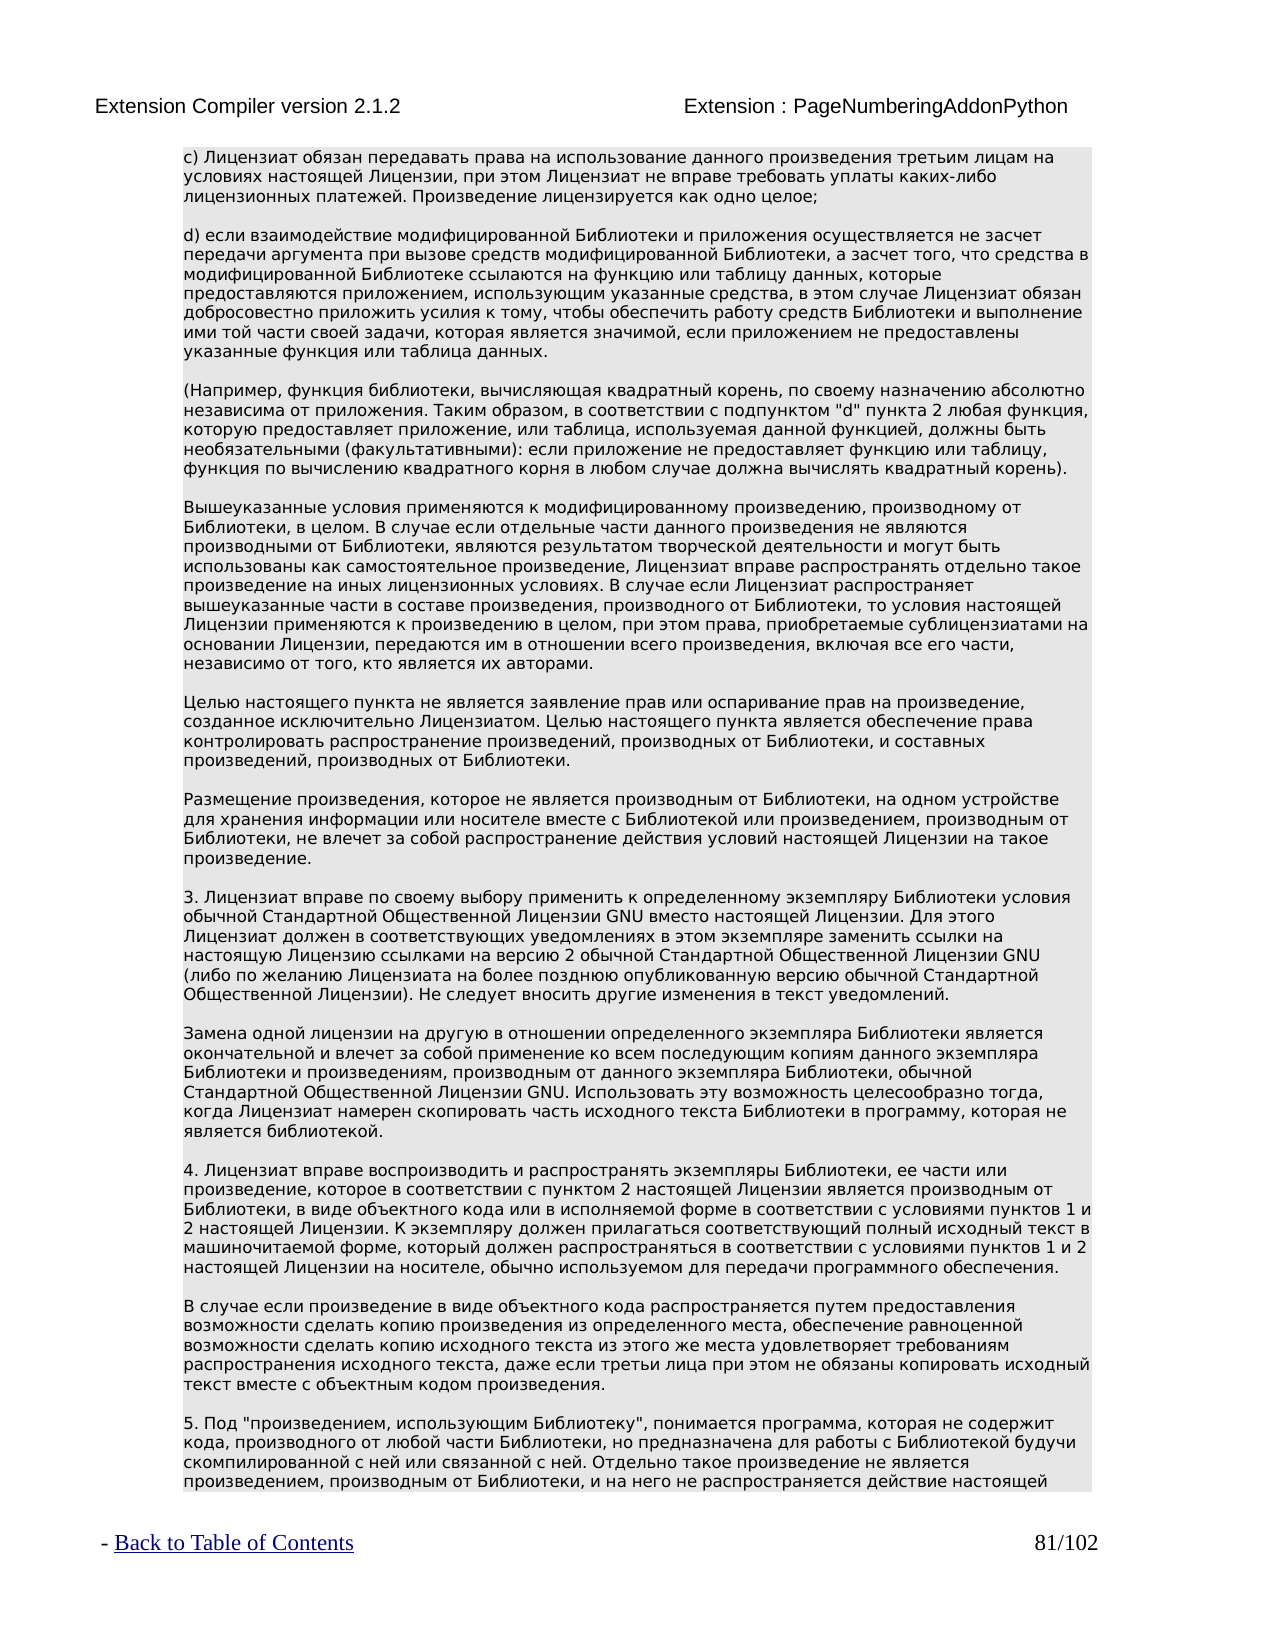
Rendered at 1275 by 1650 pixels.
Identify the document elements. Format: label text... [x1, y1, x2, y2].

text 5. Под "произведением, использующим Библиотеку", понимается программа, которая не содержит кода, производного от любой части Библиотеки, но предназначена для работы с Библиотекой будучи скомпилированной с ней или связанной с ней. Отдельно такое произведение не является произведением, производным от Библиотеки, и на него не распространяется действие настоящей [183, 1414, 1092, 1492]
text Размещение произведения, которое не является производным от Библиотеки, на одном устройстве для хранения информации или носителе вместе с Библиотекой или произведением, производным от Библиотеки, не влечет за собой распространение действия условий настоящей Лицензии на такое произведение. [183, 790, 1092, 868]
text (Например, функция библиотеки, вычисляющая квадратный корень, по своему назначению абсолютно независима от приложения. Таким образом, в соответствии с подпунктом "d" пункта 2 любая функция, которую предоставляет приложение, или таблица, используемая данной функцией, должны быть необязательными (факультативными): если приложение не предоставляет функцию или таблицу, функция по вычислению квадратного корня в любом случае должна вычислять квадратный корень). [183, 381, 1092, 479]
text 4. Лицензиат вправе воспроизводить и распространять экземпляры Библиотеки, ее части или произведение, которое в соответствии с пунктом 2 настоящей Лицензии является производным от Библиотеки, в виде объектного кода или в исполняемой форме в соответствии с условиями пунктов 1 и 2 настоящей Лицензии. К экземпляру должен прилагаться соответствующий полный исходный текст в машиночитаемой форме, который должен распространяться в соответствии с условиями пунктов 1 и 2 настоящей Лицензии на носителе, обычно используемом для передачи программного обеспечения. [183, 1160, 1092, 1277]
text Целью настоящего пункта не является заявление прав или оспаривание прав на произведение, созданное исключительно Лицензиатом. Целью настоящего пункта является обеспечение права контролировать распространение произведений, производных от Библиотеки, и составных произведений, производных от Библиотеки. [183, 693, 1092, 771]
text 3. Лицензиат вправе по своему выбору применить к определенному экземпляру Библиотеки условия обычной Стандартной Общественной Лицензии GNU вместо настоящей Лицензии. Для этого Лицензиат должен в соответствующих уведомлениях в этом экземпляре заменить ссылки на настоящую Лицензию ссылками на версию 2 обычной Стандартной Общественной Лицензии GNU (либо по желанию Лицензиата на более позднюю опубликованную версию обычной Стандартной Общественной Лицензии). Не следует вносить другие изменения в текст уведомлений. [183, 888, 1092, 1004]
text Вышеуказанные условия применяются к модифицированному произведению, производному от Библиотеки, в целом. В случае если отдельные части данного произведения не являются производными от Библиотеки, являются результатом творческой деятельности и могут быть использованы как самостоятельное произведение, Лицензиат вправе распространять отдельно такое произведение на иных лицензионных условиях. В случае если Лицензиат распространяет вышеуказанные части в составе произведения, производного от Библиотеки, то условия настоящей Лицензии применяются к произведению в целом, при этом права, приобретаемые сублицензиатами на основании Лицензии, передаются им в отношении всего произведения, включая все его части, независимо от того, кто является их авторами. [183, 498, 1092, 673]
text Замена одной лицензии на другую в отношении определенного экземпляра Библиотеки является окончательной и влечет за собой применение ко всем последующим копиям данного экземпляра Библиотеки и произведениям, производным от данного экземпляра Библиотеки, обычной Стандартной Общественной Лицензии GNU. Использовать эту возможность целесообразно тогда, когда Лицензиат намерен скопировать часть исходного текста Библиотеки в программу, которая не является библиотекой. [183, 1024, 1092, 1141]
text В случае если произведение в виде объектного кода распространяется путем предоставления возможности сделать копию произведения из определенного места, обеспечение равноценной возможности сделать копию исходного текста из этого же места удовлетворяет требованиям распространения исходного текста, даже если третьи лица при этом не обязаны копировать исходный текст вместе с объектным кодом произведения. [183, 1297, 1092, 1394]
text c) Лицензиат обязан передавать права на использование данного произведения третьим лицам на условиях настоящей Лицензии, при этом Лицензиат не вправе требовать уплаты каких-либо лицензионных платежей. Произведение лицензируется как одно целое; [183, 147, 1092, 206]
text d) если взаимодействие модифицированной Библиотеки и приложения осуществляется не засчет передачи аргумента при вызове средств модифицированной Библиотеки, а засчет того, что средства в модифицированной Библиотеке ссылаются на функцию или таблицу данных, которые предоставляются приложением, использующим указанные средства, в этом случае Лицензиат обязан добросовестно приложить усилия к тому, чтобы обеспечить работу средств Библиотеки и выполнение ими той части своей задачи, которая является значимой, если приложением не предоставлены указанные функция или таблица данных. [183, 225, 1092, 362]
